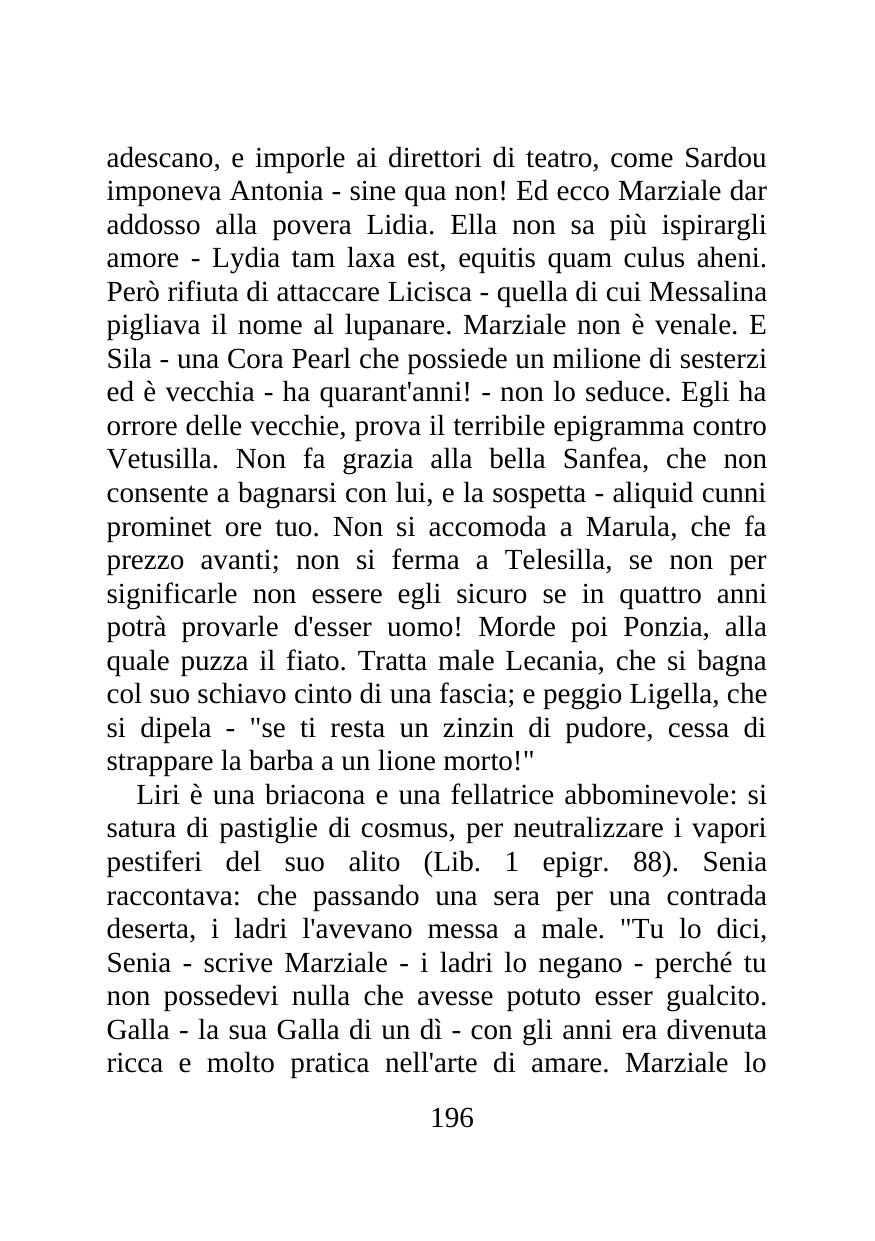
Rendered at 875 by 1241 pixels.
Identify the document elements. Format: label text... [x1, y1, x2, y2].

text adescano, e imporle ai direttori di teatro, come Sardou imponeva Antonia - sine qua non! Ed ecco Marziale dar addosso alla povera Lidia. Ella non sa più ispirargli amore - Lydia tam laxa est, equitis quam culus aheni. Però rifiuta di attaccare Licisca - quella di cui Messalina pigliava il nome al lupanare. Marziale non è venale. E Sila - una Cora Pearl che possiede un milione di sesterzi ed è vecchia - ha quarant'anni! - non lo seduce. Egli ha orrore delle vecchie, prova il terribile epigramma contro Vetusilla. Non fa grazia alla bella Sanfea, che non consente a bagnarsi con lui, e la sospetta - aliquid cunni prominet ore tuo. Non si accomoda a Marula, che fa prezzo avanti; non si ferma a Telesilla, se non per significarle non essere egli sicuro se in quattro anni potrà provarle d'esser uomo! Morde poi Ponzia, alla quale puzza il fiato. Tratta male Lecania, che si bagna col suo schiavo cinto di una fascia; e peggio Ligella, che si dipela - "se ti resta un zinzin di pudore, cessa di strappare la barba a un lione morto!" [106, 140, 768, 777]
text Liri è una briacona e una fellatrice abbominevole: si satura di pastiglie di cosmus, per neutralizzare i vapori pestiferi del suo alito (Lib. 1 epigr. 88). Senia raccontava: che passando una sera per una contrada deserta, i ladri l'avevano messa a male. "Tu lo dici, Senia - scrive Marziale - i ladri lo negano - perché tu non possedevi nulla che avesse potuto esser gualcito. Galla - la sua Galla di un dì - con gli anni era divenuta ricca e molto pratica nell'arte di amare. Marziale lo [106, 777, 768, 1079]
